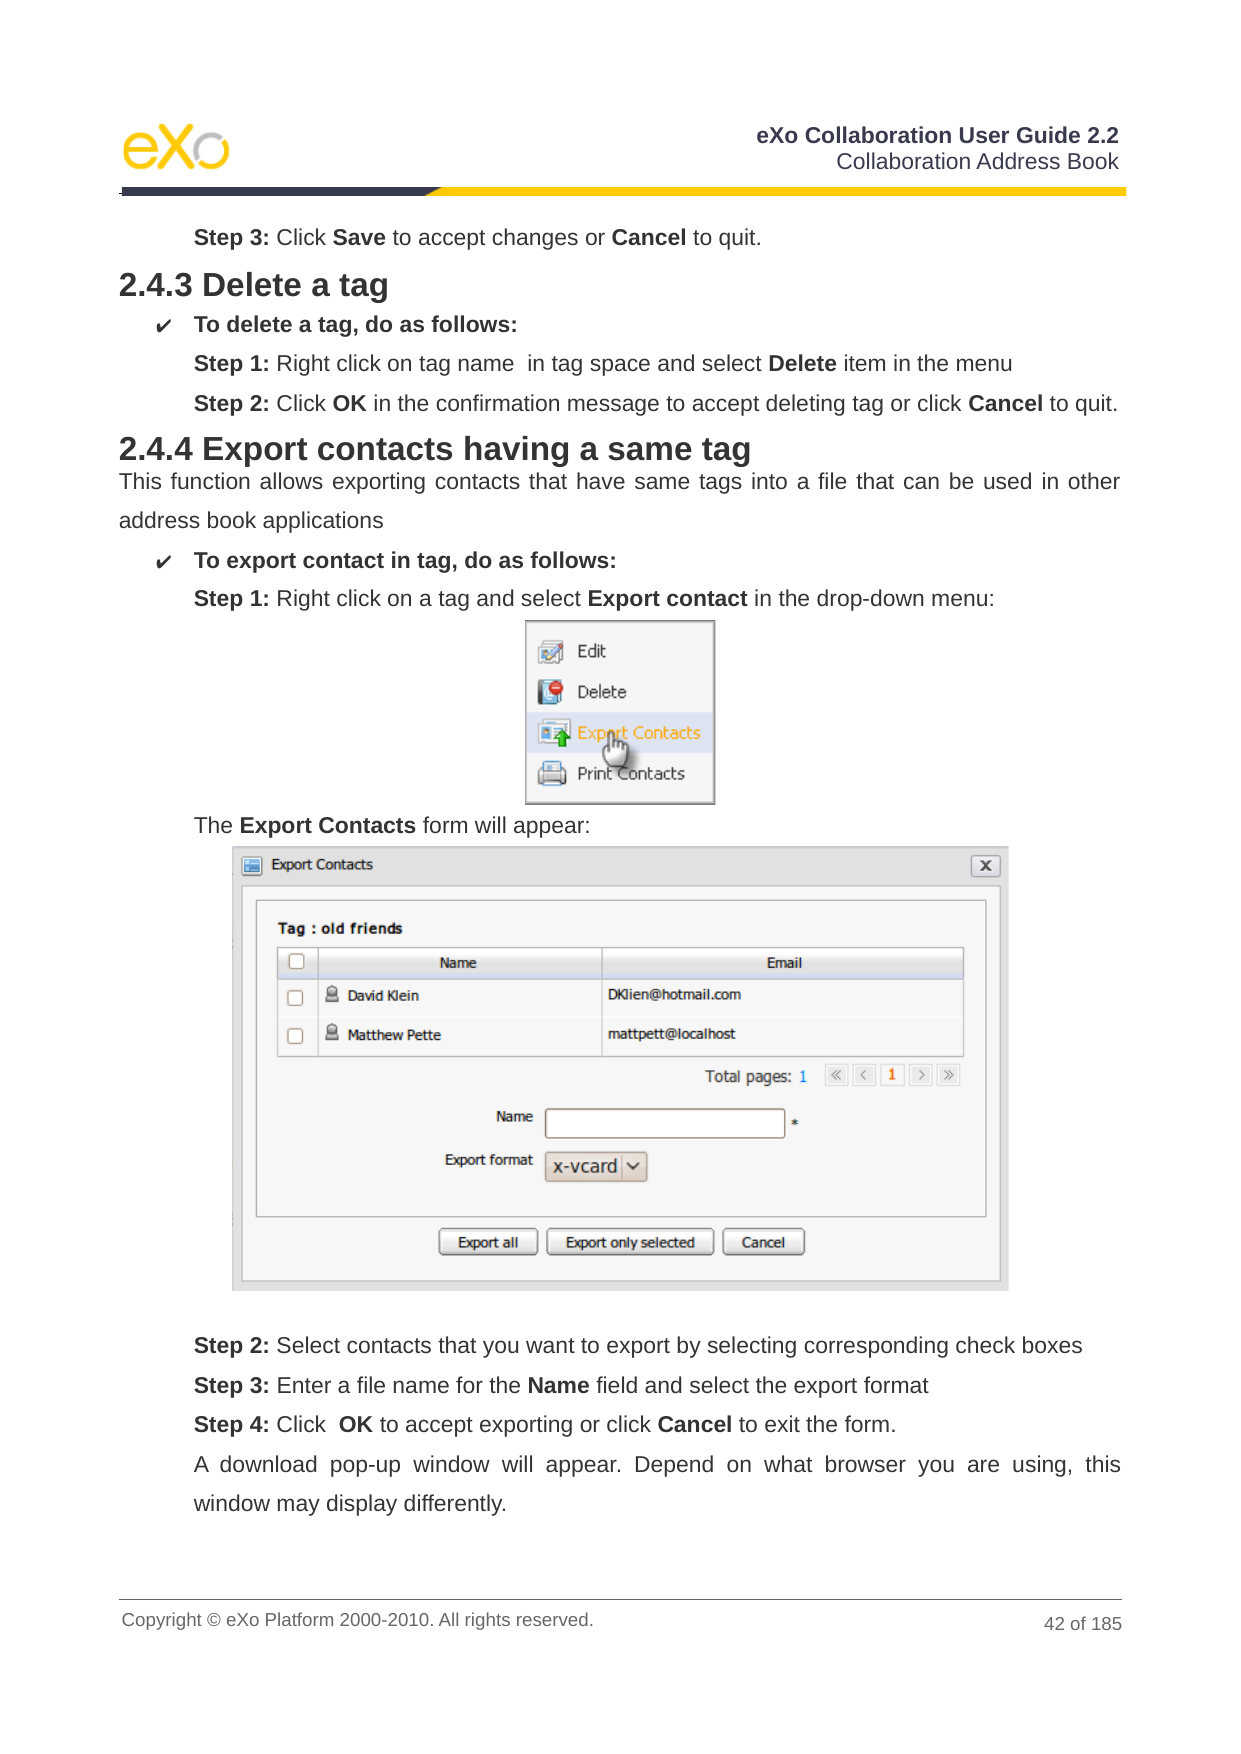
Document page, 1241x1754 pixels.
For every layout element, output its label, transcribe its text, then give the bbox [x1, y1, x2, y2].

text This function allows exporting contacts that have same tags into a file that can be used in other address book applications [118, 468, 1122, 533]
list To delete a tag, do as follows: [156, 311, 1122, 337]
list A download pop-up window will appear. Depend on what browser you are using, this window may display differently. [156, 1451, 1122, 1517]
picture [121, 187, 1127, 196]
subtitle Export contacts having a same tag [118, 429, 1122, 468]
list Step 1: Right click on a tag and select Export contact in the drop-down menu: [156, 585, 1122, 611]
list Step 4: Click OK to accept exporting or click Cancel to exit the form. [156, 1411, 1122, 1438]
list The Export Contacts form will appear: [156, 805, 1122, 839]
list Step 2: Click OK in the confirmation message to accept deleting tag or click Cancel to quit. [156, 390, 1122, 416]
picture [232, 846, 1009, 1291]
subtitle Delete a tag [118, 265, 1122, 303]
picture [123, 123, 230, 170]
list Step 1: Right click on tag name in tag space and select Delete item in the menu [156, 350, 1122, 377]
list Step 3: Enter a file name for the Name field and select the export format [156, 1372, 1122, 1398]
list To export contact in tag, do as follows: [156, 547, 1122, 573]
list Step 3: Click Save to accept changes or Cancel to quit. [156, 223, 1122, 250]
list Step 2: Select contacts that you want to export by selecting corresponding check boxes [156, 1332, 1122, 1359]
picture [525, 620, 716, 805]
